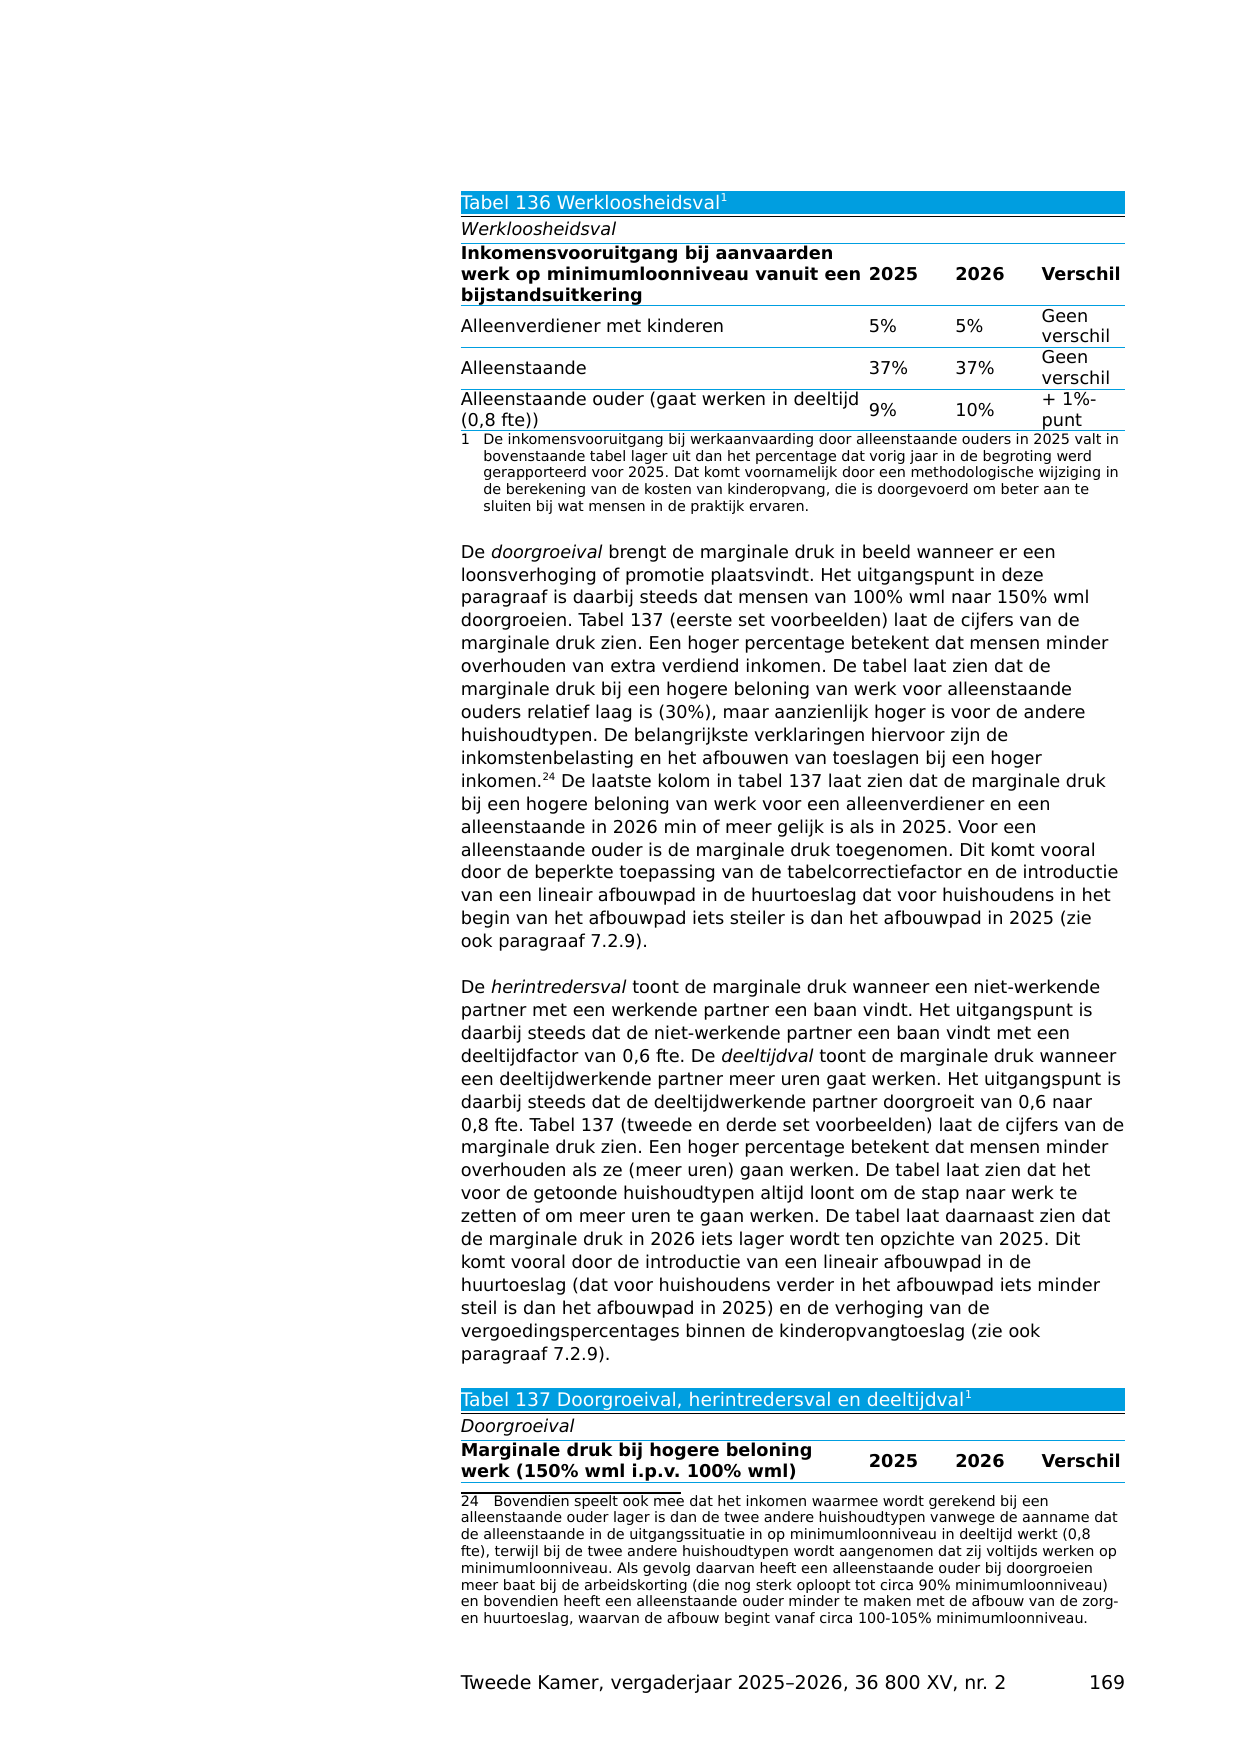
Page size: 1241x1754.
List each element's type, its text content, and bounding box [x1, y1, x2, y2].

table_cell Verschil [1039, 244, 1125, 305]
list De inkomensvooruitgang bij werkaanvaarding door alleenstaande ouders in 2025 valt in bovenstaande tabel lager uit dan het percentage dat vorig jaar in de begroting werd gerapporteerd voor 2025. Dat komt voornamelijk door een methodologische wijziging in de berekening van de kosten van kinderopvang, die is doorgevoerd om beter aan te sluiten bij wat mensen in de praktijk ervaren. [461, 431, 1125, 515]
table_cell Verschil [1039, 1441, 1125, 1481]
table_cell 2025 [866, 1441, 952, 1481]
table_cell [952, 1414, 1038, 1440]
table_cell 37% [866, 348, 952, 389]
table_cell 37% [952, 348, 1038, 389]
table_cell [866, 217, 952, 243]
table_cell + 1%-punt [1039, 390, 1125, 430]
table_cell 2026 [952, 1441, 1038, 1481]
table_cell [1039, 217, 1125, 243]
table_cell [1039, 1414, 1125, 1440]
table_cell Alleenstaande [461, 348, 866, 389]
table_cell Geen verschil [1039, 306, 1125, 347]
table_cell Inkomensvooruitgang bij aanvaarden werk op minimumloonniveau vanuit een bijstandsuitkering [461, 244, 866, 305]
table_cell 2026 [952, 244, 1038, 305]
text De doorgroeival brengt de marginale druk in beeld wanneer er een loonsverhoging of promotie plaatsvindt. Het uitgangspunt in deze paragraaf is daarbij steeds dat mensen van 100% wml naar 150% wml doorgroeien. Tabel 137 (eerste set voorbeelden) laat de cijfers van de marginale druk zien. Een hoger percentage betekent dat mensen minder overhouden van extra verdiend inkomen. De tabel laat zien dat de marginale druk bij een hogere beloning van werk voor alleenstaande ouders relatief laag is (30%), maar aanzienlijk hoger is voor de andere huishoudtypen. De belangrijkste verklaringen hiervoor zijn de inkomstenbelasting en het afbouwen van toeslagen bij een hoger inkomen. De laatste kolom in tabel 137 laat zien dat de marginale druk bij een hogere beloning van werk voor een alleenverdiener en een alleenstaande in 2026 min of meer gelijk is als in 2025. Voor een alleenstaande ouder is de marginale druk toegenomen. Dit komt vooral door de beperkte toepassing van de tabelcorrectiefactor en de introductie van een lineair afbouwpad in de huurtoeslag dat voor huishoudens in het begin van het afbouwpad iets steiler is dan het afbouwpad in 2025 (zie ook paragraaf 7.2.9). [461, 540, 1125, 952]
table_cell Geen verschil [1039, 348, 1125, 389]
table_cell [952, 217, 1038, 243]
table_cell 2025 [866, 244, 952, 305]
text __Bovendien speelt ook mee dat het inkomen waarmee wordt gerekend bij een alleenstaande ouder lager is dan de twee andere huishoudtypen vanwege de aanname dat de alleenstaande in de uitgangssituatie in op minimumloonniveau in deeltijd werkt (0,8 fte), terwijl bij de twee andere huishoudtypen wordt aangenomen dat zij voltijds werken op minimumloonniveau. Als gevolg daarvan heeft een alleenstaande ouder bij doorgroeien meer baat bij de arbeidskorting (die nog sterk oploopt tot circa 90% minimumloonniveau) en bovendien heeft een alleenstaande ouder minder te maken met de afbouw van de zorg- en huurtoeslag, waarvan de afbouw begint vanaf circa 100-105% minimumloonniveau. [461, 1493, 1125, 1627]
table_cell Alleenstaande ouder (gaat werken in deeltijd (0,8 fte)) [461, 390, 866, 430]
table_cell Doorgroeival [461, 1414, 866, 1440]
table_cell Werkloosheidsval [461, 217, 866, 243]
table_cell 9% [866, 390, 952, 430]
table_cell 10% [952, 390, 1038, 430]
table_cell Marginale druk bij hogere beloning werk (150% wml i.p.v. 100% wml) [461, 1441, 866, 1481]
table_cell 5% [952, 306, 1038, 347]
table_cell Alleenverdiener met kinderen [461, 306, 866, 347]
table_cell [866, 1414, 952, 1440]
table_cell 5% [866, 306, 952, 347]
text De herintredersval toont de marginale druk wanneer een niet-werkende partner met een werkende partner een baan vindt. Het uitgangspunt is daarbij steeds dat de niet-werkende partner een baan vindt met een deeltijdfactor van 0,6 fte. De deeltijdval toont de marginale druk wanneer een deeltijdwerkende partner meer uren gaat werken. Het uitgangspunt is daarbij steeds dat de deeltijdwerkende partner doorgroeit van 0,6 naar 0,8 fte. Tabel 137 (tweede en derde set voorbeelden) laat de cijfers van de marginale druk zien. Een hoger percentage betekent dat mensen minder overhouden als ze (meer uren) gaan werken. De tabel laat zien dat het voor de getoonde huishoudtypen altijd loont om de stap naar werk te zetten of om meer uren te gaan werken. De tabel laat daarnaast zien dat de marginale druk in 2026 iets lager wordt ten opzichte van 2025. Dit komt vooral door de introductie van een lineair afbouwpad in de huurtoeslag (dat voor huishoudens verder in het afbouwpad iets minder steil is dan het afbouwpad in 2025) en de verhoging van de vergoedingspercentages binnen de kinderopvangtoeslag (zie ook paragraaf 7.2.9). [461, 975, 1125, 1365]
